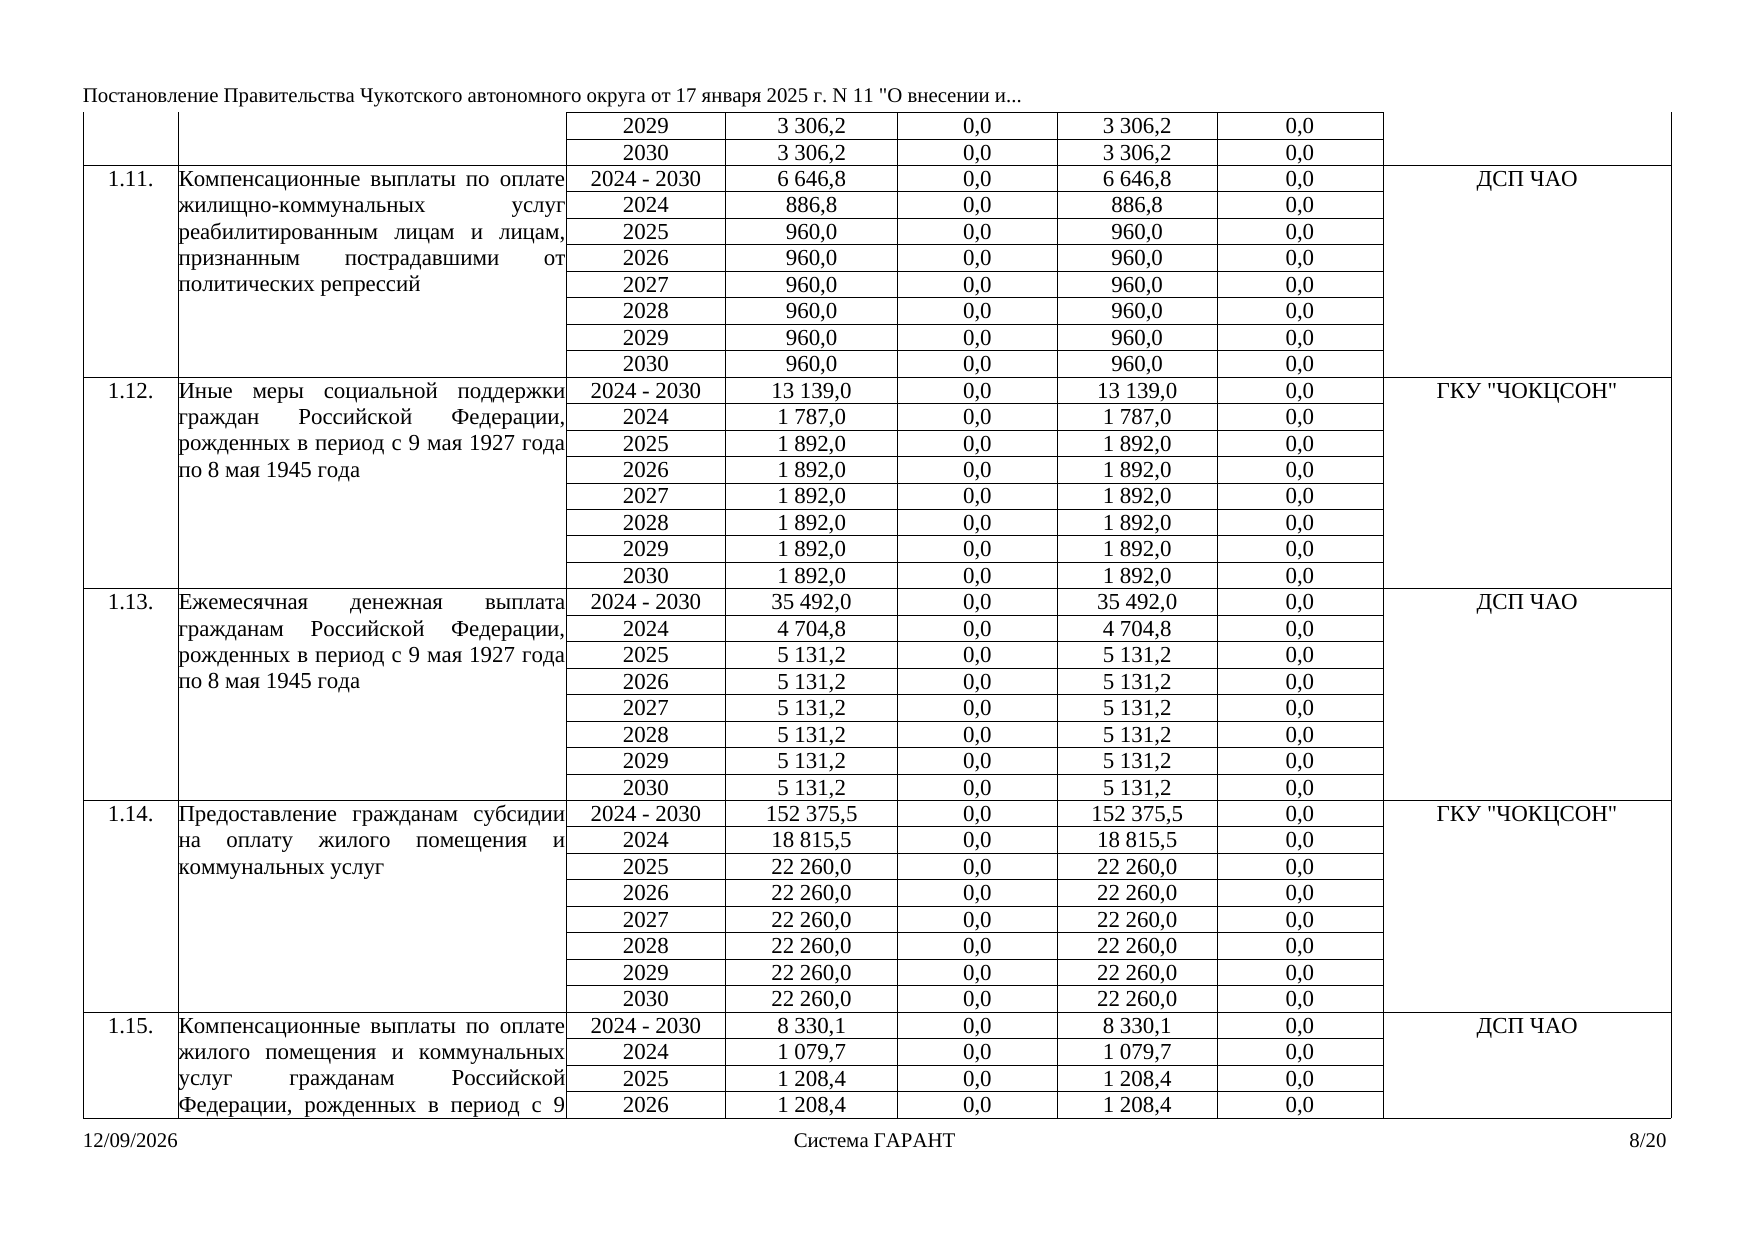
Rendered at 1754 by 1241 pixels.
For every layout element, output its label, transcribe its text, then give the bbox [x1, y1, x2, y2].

table_cell 152 375,5 [1058, 801, 1217, 826]
table_cell 1 208,4 [726, 1092, 897, 1118]
table_cell 0,0 [1218, 589, 1383, 615]
table_cell 8 330,1 [726, 1013, 897, 1038]
table_cell 2027 [567, 907, 725, 932]
table_cell 2028 [567, 298, 725, 324]
table_cell 0,0 [898, 563, 1057, 588]
table_cell 2026 [567, 245, 725, 271]
table_cell [1384, 112, 1671, 165]
table_cell 0,0 [898, 484, 1057, 509]
table_cell 13 139,0 [726, 378, 897, 403]
table_cell 2029 [567, 748, 725, 774]
table_cell 0,0 [1218, 933, 1383, 959]
table_cell 2024 [567, 192, 725, 218]
table_cell 1 892,0 [726, 484, 897, 509]
table_cell 2024 [567, 1039, 725, 1065]
table_cell ДСП ЧАО [1384, 1013, 1671, 1118]
table_cell ДСП ЧАО [1384, 589, 1671, 800]
table_cell 22 260,0 [726, 880, 897, 906]
table_cell 0,0 [898, 1066, 1057, 1091]
table_cell 0,0 [1218, 378, 1383, 403]
table_cell 0,0 [1218, 325, 1383, 350]
table_cell 0,0 [898, 219, 1057, 244]
table_cell 2030 [567, 140, 725, 165]
table_cell 2024 [567, 827, 725, 853]
table_cell 0,0 [1218, 563, 1383, 588]
table_cell 1 787,0 [726, 404, 897, 430]
table_cell Ежемесячная денежная выплата гражданам Российской Федерации, рожденных в период с 9 мая 1927 года по 8 мая 1945 года [179, 589, 566, 800]
table_cell 0,0 [898, 1039, 1057, 1065]
table_cell 0,0 [1218, 827, 1383, 853]
table_cell 2029 [567, 113, 725, 139]
table_cell 0,0 [1218, 880, 1383, 906]
table_cell 0,0 [898, 140, 1057, 165]
table_cell 1 892,0 [1058, 457, 1217, 483]
table_cell 5 131,2 [726, 775, 897, 800]
table_cell 0,0 [1218, 431, 1383, 456]
table_cell 5 131,2 [1058, 748, 1217, 774]
table_cell ГКУ "ЧОКЦСОН" [1384, 801, 1671, 1012]
table_cell 0,0 [898, 536, 1057, 562]
table_cell 2024 - 2030 [567, 1013, 725, 1038]
table_cell 1 892,0 [1058, 563, 1217, 588]
table_cell 5 131,2 [726, 669, 897, 694]
table_cell 2024 - 2030 [567, 166, 725, 191]
table_cell 5 131,2 [1058, 642, 1217, 668]
table_cell 3 306,2 [1058, 113, 1217, 139]
table_cell 0,0 [898, 642, 1057, 668]
table_cell 2025 [567, 1066, 725, 1091]
table_cell 960,0 [1058, 325, 1217, 350]
table_cell 0,0 [1218, 192, 1383, 218]
table_cell 886,8 [1058, 192, 1217, 218]
table_cell 0,0 [898, 880, 1057, 906]
table_cell 1 892,0 [1058, 536, 1217, 562]
table_cell 4 704,8 [1058, 616, 1217, 641]
table_cell 1 892,0 [726, 563, 897, 588]
table_cell 2025 [567, 854, 725, 879]
table_cell 0,0 [1218, 113, 1383, 139]
table_cell 6 646,8 [1058, 166, 1217, 191]
table_cell 1 079,7 [1058, 1039, 1217, 1065]
table_cell 2026 [567, 880, 725, 906]
table_cell 0,0 [1218, 616, 1383, 641]
table_cell 960,0 [726, 298, 897, 324]
table_cell 0,0 [898, 960, 1057, 985]
table_cell 0,0 [898, 351, 1057, 377]
table_cell 0,0 [898, 325, 1057, 350]
table_cell 22 260,0 [726, 986, 897, 1012]
table_cell 0,0 [898, 986, 1057, 1012]
table_cell 0,0 [1218, 298, 1383, 324]
table_cell 0,0 [898, 1092, 1057, 1118]
table_cell 2027 [567, 272, 725, 297]
table_cell 0,0 [1218, 854, 1383, 879]
table_cell [179, 112, 566, 165]
table_cell 1.15. [84, 1013, 178, 1118]
table_cell 2028 [567, 722, 725, 747]
table_cell 2028 [567, 933, 725, 959]
table_cell 22 260,0 [726, 933, 897, 959]
table_cell 0,0 [1218, 1013, 1383, 1038]
table_cell 2025 [567, 642, 725, 668]
table_cell 22 260,0 [1058, 986, 1217, 1012]
table_cell 960,0 [1058, 245, 1217, 271]
table_cell 0,0 [1218, 404, 1383, 430]
table_cell 2026 [567, 457, 725, 483]
table_cell 0,0 [898, 192, 1057, 218]
table_cell 0,0 [1218, 669, 1383, 694]
table_cell 2030 [567, 563, 725, 588]
table_cell 5 131,2 [1058, 669, 1217, 694]
table_cell 2024 - 2030 [567, 378, 725, 403]
table_cell 0,0 [898, 616, 1057, 641]
table_cell 2030 [567, 775, 725, 800]
table_cell 0,0 [898, 722, 1057, 747]
table_cell 35 492,0 [1058, 589, 1217, 615]
table_cell 1.13. [84, 589, 178, 800]
table_cell 152 375,5 [726, 801, 897, 826]
table_cell 960,0 [726, 245, 897, 271]
table_cell 1.12. [84, 378, 178, 588]
table_cell 22 260,0 [726, 854, 897, 879]
table_cell 0,0 [898, 827, 1057, 853]
table_cell 2027 [567, 484, 725, 509]
table_cell 22 260,0 [1058, 933, 1217, 959]
table_cell 0,0 [898, 378, 1057, 403]
table_cell 0,0 [898, 907, 1057, 932]
table_cell 3 306,2 [726, 140, 897, 165]
table_cell 0,0 [898, 801, 1057, 826]
table_cell 0,0 [898, 748, 1057, 774]
table_cell 0,0 [898, 589, 1057, 615]
table_cell Предоставление гражданам субсидии на оплату жилого помещения и коммунальных услуг [179, 801, 566, 1012]
table_cell 0,0 [1218, 748, 1383, 774]
table_cell 0,0 [1218, 960, 1383, 985]
table_cell 0,0 [1218, 695, 1383, 721]
table_cell 960,0 [726, 325, 897, 350]
table_cell 5 131,2 [1058, 722, 1217, 747]
table_cell 1 892,0 [726, 431, 897, 456]
table_cell [84, 112, 178, 165]
table_cell 960,0 [1058, 272, 1217, 297]
table_cell 0,0 [1218, 722, 1383, 747]
table_cell 960,0 [726, 351, 897, 377]
table_cell Компенсационные выплаты по оплате жилого помещения и коммунальных услуг гражданам Российской Федерации, рожденных в период с 9 [179, 1013, 566, 1118]
table_cell 1.11. [84, 166, 178, 377]
table_cell 960,0 [1058, 298, 1217, 324]
table_cell 0,0 [1218, 245, 1383, 271]
table_cell 1 208,4 [1058, 1092, 1217, 1118]
table_cell 0,0 [898, 695, 1057, 721]
table_cell 960,0 [726, 219, 897, 244]
table_cell 2030 [567, 351, 725, 377]
table_cell 0,0 [1218, 907, 1383, 932]
table_cell 2029 [567, 536, 725, 562]
table_cell 2024 - 2030 [567, 801, 725, 826]
table_cell 2028 [567, 510, 725, 535]
table_cell 18 815,5 [1058, 827, 1217, 853]
table_cell 0,0 [1218, 166, 1383, 191]
table_cell 1.14. [84, 801, 178, 1012]
table_cell 2027 [567, 695, 725, 721]
table_cell 2029 [567, 960, 725, 985]
table_cell 0,0 [898, 166, 1057, 191]
table_cell 5 131,2 [1058, 775, 1217, 800]
table_cell 5 131,2 [726, 642, 897, 668]
table_cell 0,0 [898, 510, 1057, 535]
table_cell 0,0 [898, 113, 1057, 139]
table_cell 0,0 [1218, 986, 1383, 1012]
table_cell 960,0 [1058, 351, 1217, 377]
table_cell 0,0 [898, 245, 1057, 271]
table_cell 0,0 [1218, 510, 1383, 535]
table_cell 886,8 [726, 192, 897, 218]
table_cell 4 704,8 [726, 616, 897, 641]
table_cell 22 260,0 [1058, 880, 1217, 906]
table_cell 13 139,0 [1058, 378, 1217, 403]
table_cell 1 892,0 [726, 536, 897, 562]
table_cell 1 892,0 [726, 510, 897, 535]
table_cell 0,0 [1218, 219, 1383, 244]
table_cell 0,0 [1218, 484, 1383, 509]
table_cell 5 131,2 [726, 748, 897, 774]
table_cell 1 208,4 [726, 1066, 897, 1091]
table_cell 5 131,2 [726, 695, 897, 721]
table_cell 0,0 [1218, 457, 1383, 483]
table_cell 0,0 [898, 669, 1057, 694]
table_cell 8 330,1 [1058, 1013, 1217, 1038]
table_cell 0,0 [1218, 1039, 1383, 1065]
table_cell 22 260,0 [726, 907, 897, 932]
table_cell 0,0 [898, 272, 1057, 297]
table_cell 0,0 [1218, 272, 1383, 297]
table_cell Компенсационные выплаты по оплате жилищно-коммунальных услуг реабилитированным лицам и лицам, признанным пострадавшими от политических репрессий [179, 166, 566, 377]
table_cell 2030 [567, 986, 725, 1012]
table_cell 0,0 [898, 457, 1057, 483]
table_cell 0,0 [898, 298, 1057, 324]
table_cell 2024 - 2030 [567, 589, 725, 615]
table_cell 6 646,8 [726, 166, 897, 191]
table_cell 0,0 [1218, 351, 1383, 377]
table_cell 960,0 [1058, 219, 1217, 244]
table_cell 0,0 [898, 775, 1057, 800]
table_cell 22 260,0 [1058, 854, 1217, 879]
table_cell 960,0 [726, 272, 897, 297]
table_cell Иные меры социальной поддержки граждан Российской Федерации, рожденных в период с 9 мая 1927 года по 8 мая 1945 года [179, 378, 566, 588]
table_cell 0,0 [898, 431, 1057, 456]
table_cell 0,0 [1218, 775, 1383, 800]
table_cell 2024 [567, 616, 725, 641]
table_cell 1 208,4 [1058, 1066, 1217, 1091]
table_cell 1 892,0 [1058, 484, 1217, 509]
table_cell 0,0 [1218, 642, 1383, 668]
table_cell 2029 [567, 325, 725, 350]
table_cell 1 787,0 [1058, 404, 1217, 430]
table_cell 3 306,2 [1058, 140, 1217, 165]
table_cell 1 892,0 [726, 457, 897, 483]
table_cell 2025 [567, 219, 725, 244]
table_cell 3 306,2 [726, 113, 897, 139]
table_cell 2026 [567, 1092, 725, 1118]
table_cell 2025 [567, 431, 725, 456]
table_cell 22 260,0 [1058, 960, 1217, 985]
table_cell 35 492,0 [726, 589, 897, 615]
table_cell 22 260,0 [1058, 907, 1217, 932]
table_cell 1 892,0 [1058, 431, 1217, 456]
table_cell 5 131,2 [1058, 695, 1217, 721]
table_cell 0,0 [1218, 1092, 1383, 1118]
table_cell ГКУ "ЧОКЦСОН" [1384, 378, 1671, 588]
table_cell 2026 [567, 669, 725, 694]
table_cell 1 079,7 [726, 1039, 897, 1065]
table_cell 2024 [567, 404, 725, 430]
table_cell 0,0 [898, 404, 1057, 430]
table_cell 0,0 [1218, 536, 1383, 562]
table_cell 1 892,0 [1058, 510, 1217, 535]
table_cell 0,0 [898, 933, 1057, 959]
table_cell 0,0 [1218, 801, 1383, 826]
table_cell 5 131,2 [726, 722, 897, 747]
table_cell 0,0 [898, 854, 1057, 879]
table_cell 0,0 [1218, 1066, 1383, 1091]
table_cell 18 815,5 [726, 827, 897, 853]
table_cell 0,0 [1218, 140, 1383, 165]
table_cell 0,0 [898, 1013, 1057, 1038]
table_cell ДСП ЧАО [1384, 166, 1671, 377]
table_cell 22 260,0 [726, 960, 897, 985]
